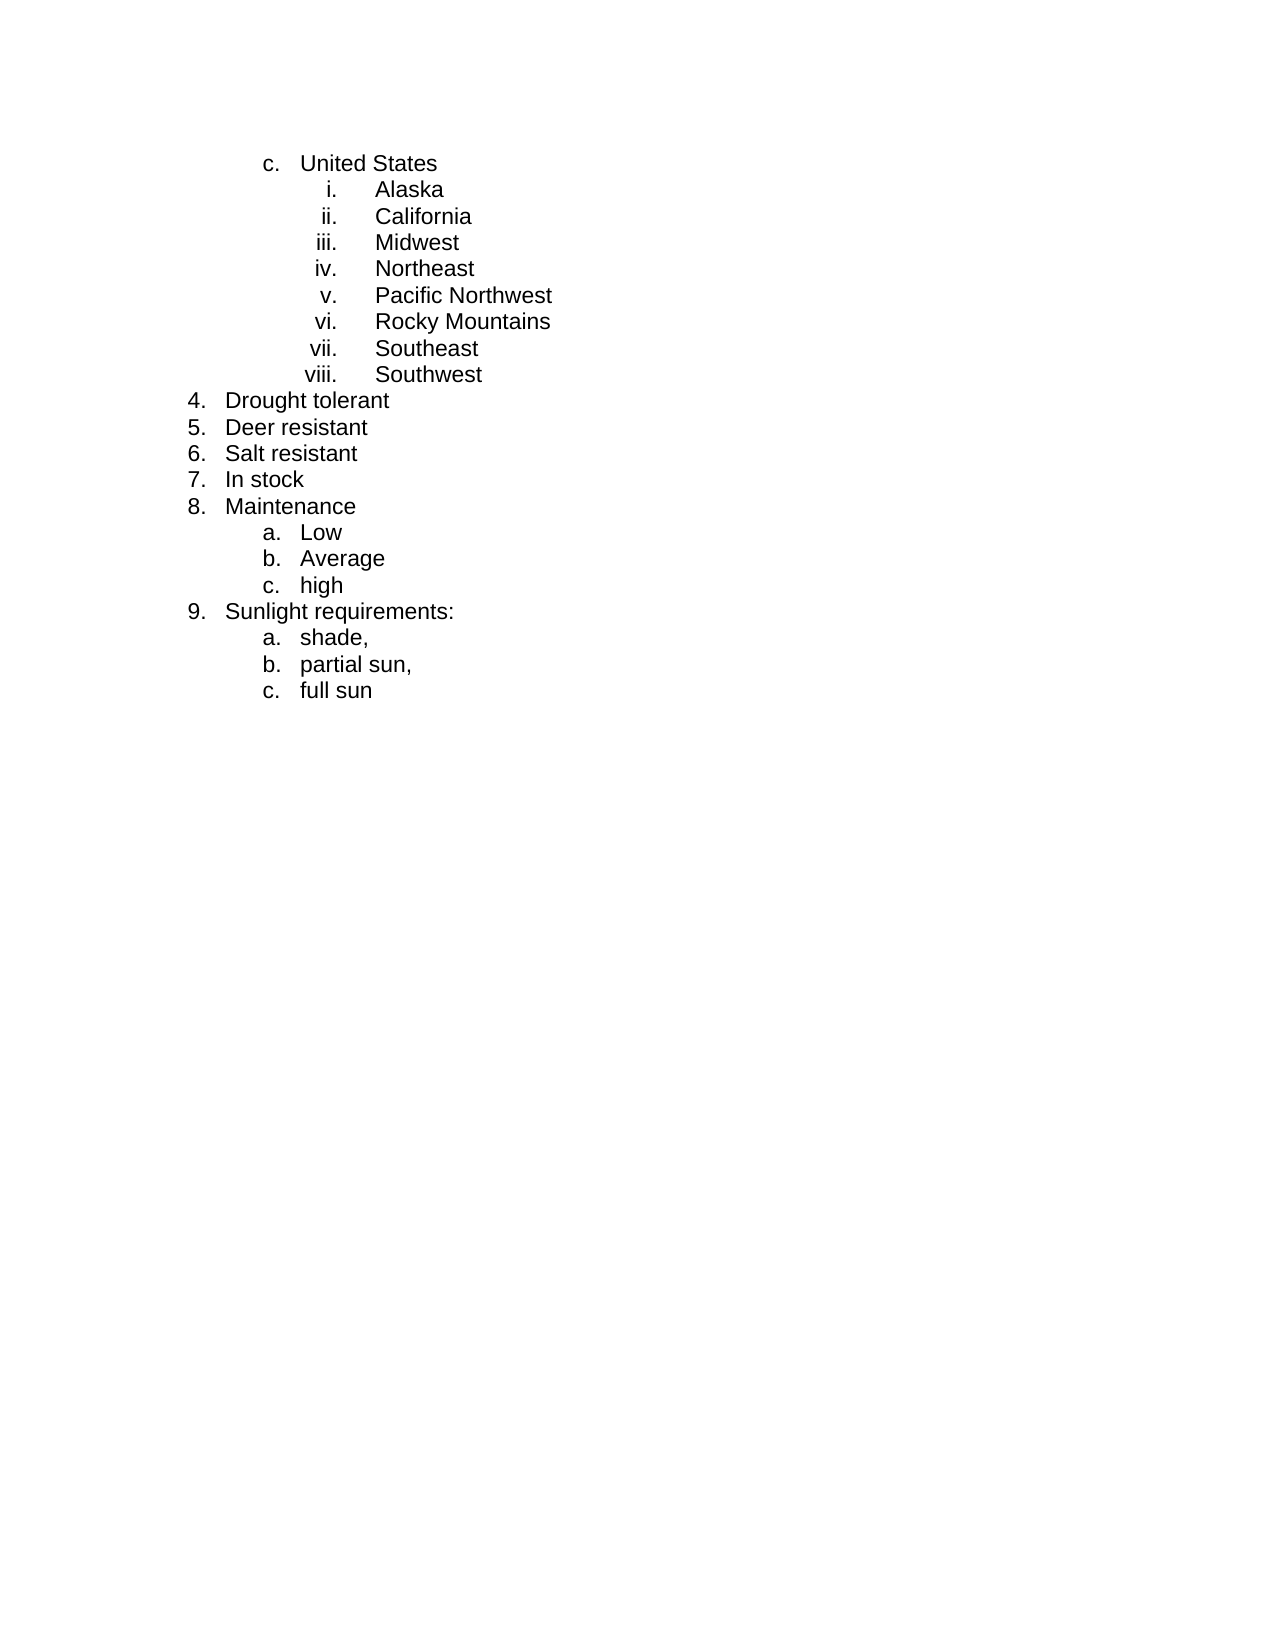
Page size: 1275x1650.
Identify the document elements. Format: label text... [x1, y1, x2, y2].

list Deer resistant [187, 413, 1125, 440]
list shade, [262, 624, 1125, 651]
list full sun [262, 677, 1125, 703]
list Average [262, 545, 1125, 572]
list Southeast [337, 334, 1125, 361]
list partial sun, [262, 651, 1125, 677]
list Southwest [337, 361, 1125, 387]
list Midwest [337, 229, 1125, 255]
list Low [262, 519, 1125, 545]
list Alaska [337, 176, 1125, 203]
list Drought tolerant [187, 387, 1125, 413]
list Rocky Mountains [337, 308, 1125, 334]
list Maintenance [187, 493, 1125, 519]
list United States [262, 150, 1125, 176]
list Salt resistant [187, 440, 1125, 466]
list Sunlight requirements: [187, 598, 1125, 624]
list Pacific Northwest [337, 282, 1125, 308]
list California [337, 203, 1125, 229]
list Northeast [337, 255, 1125, 282]
list In stock [187, 466, 1125, 493]
list high [262, 572, 1125, 598]
